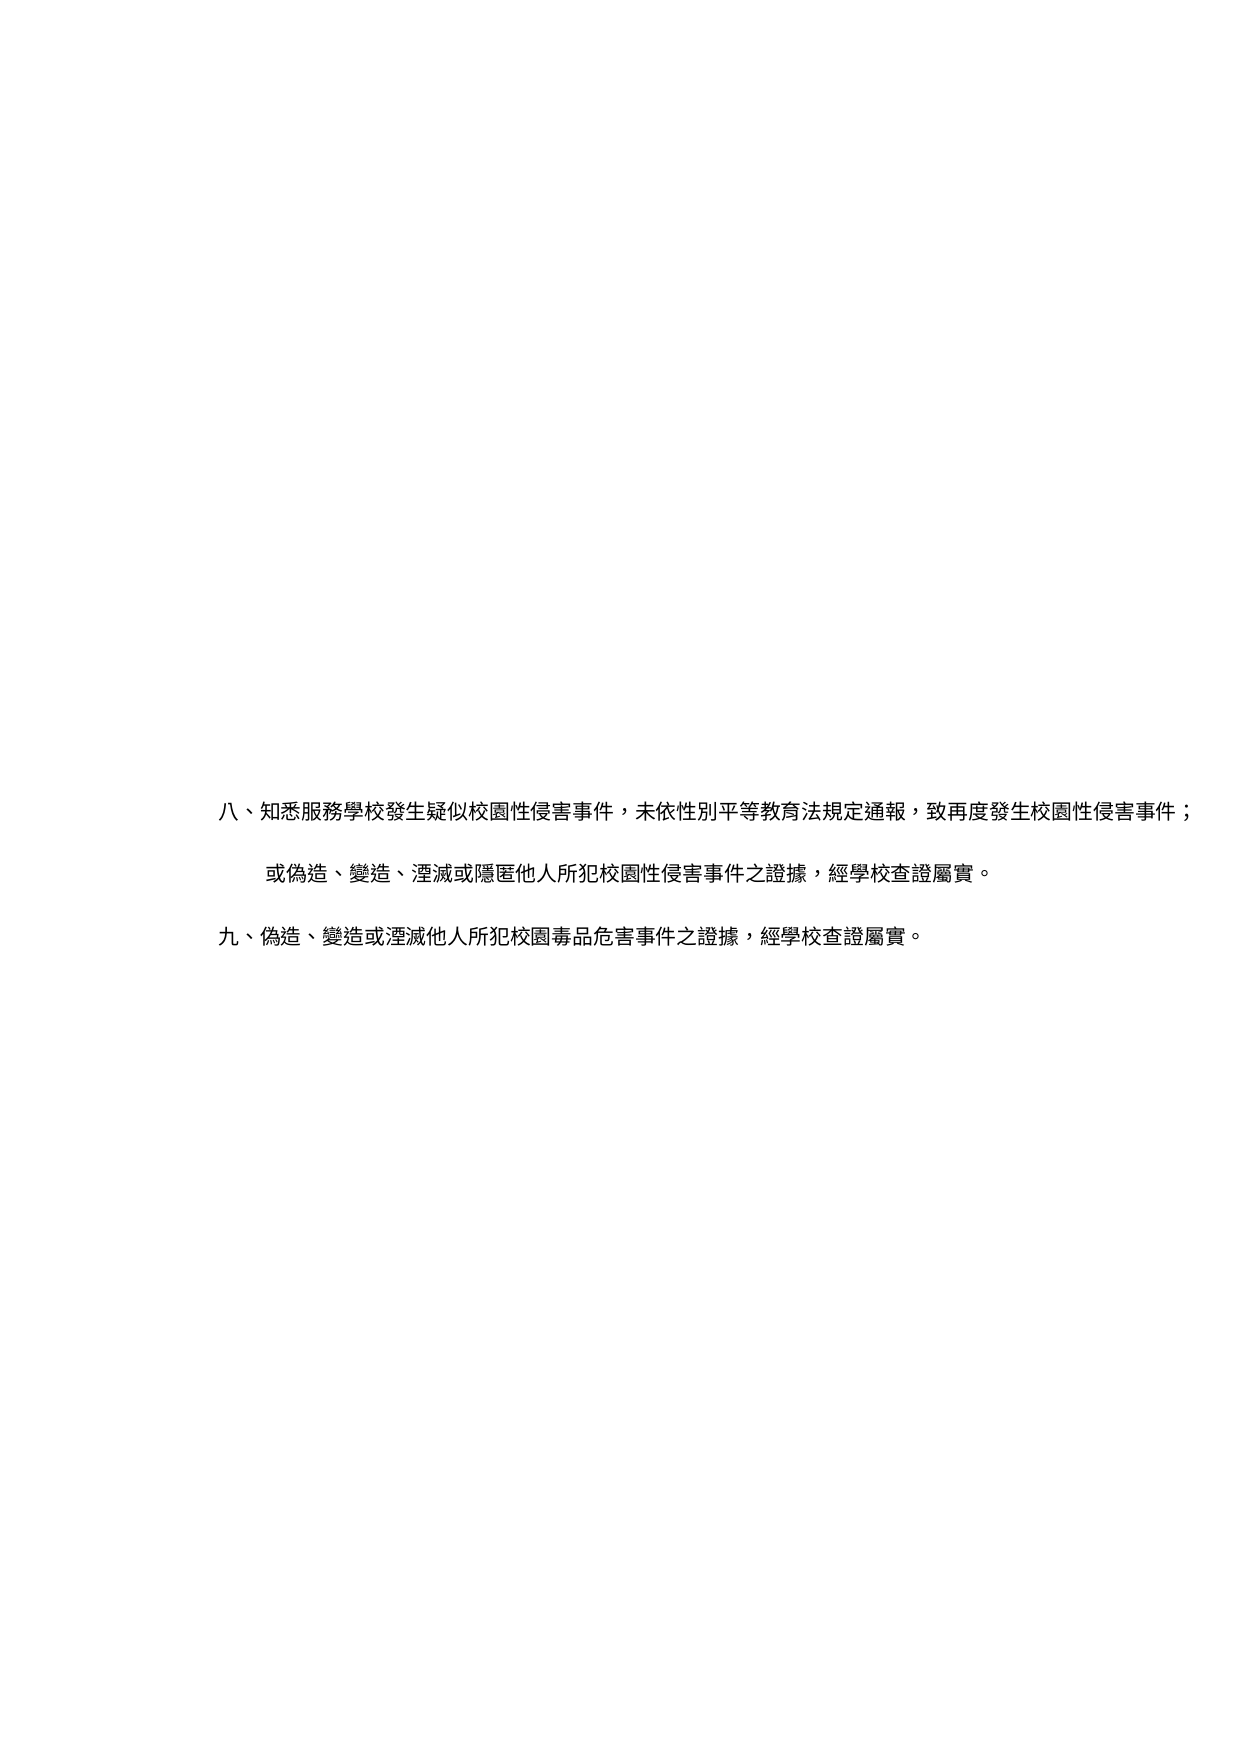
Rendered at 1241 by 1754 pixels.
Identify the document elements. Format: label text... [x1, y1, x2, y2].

text 九、偽造、變造或湮滅他人所犯校園毒品危害事件之證據，經學校查證屬實。 [218, 893, 1211, 956]
text 八、知悉服務學校發生疑似校園性侵害事件，未依性別平等教育法規定通報，致再度發生校園性侵害事件；或偽造、變造、湮滅或隱匿他人所犯校園性侵害事件之證據，經學校查證屬實。 [218, 768, 1211, 893]
